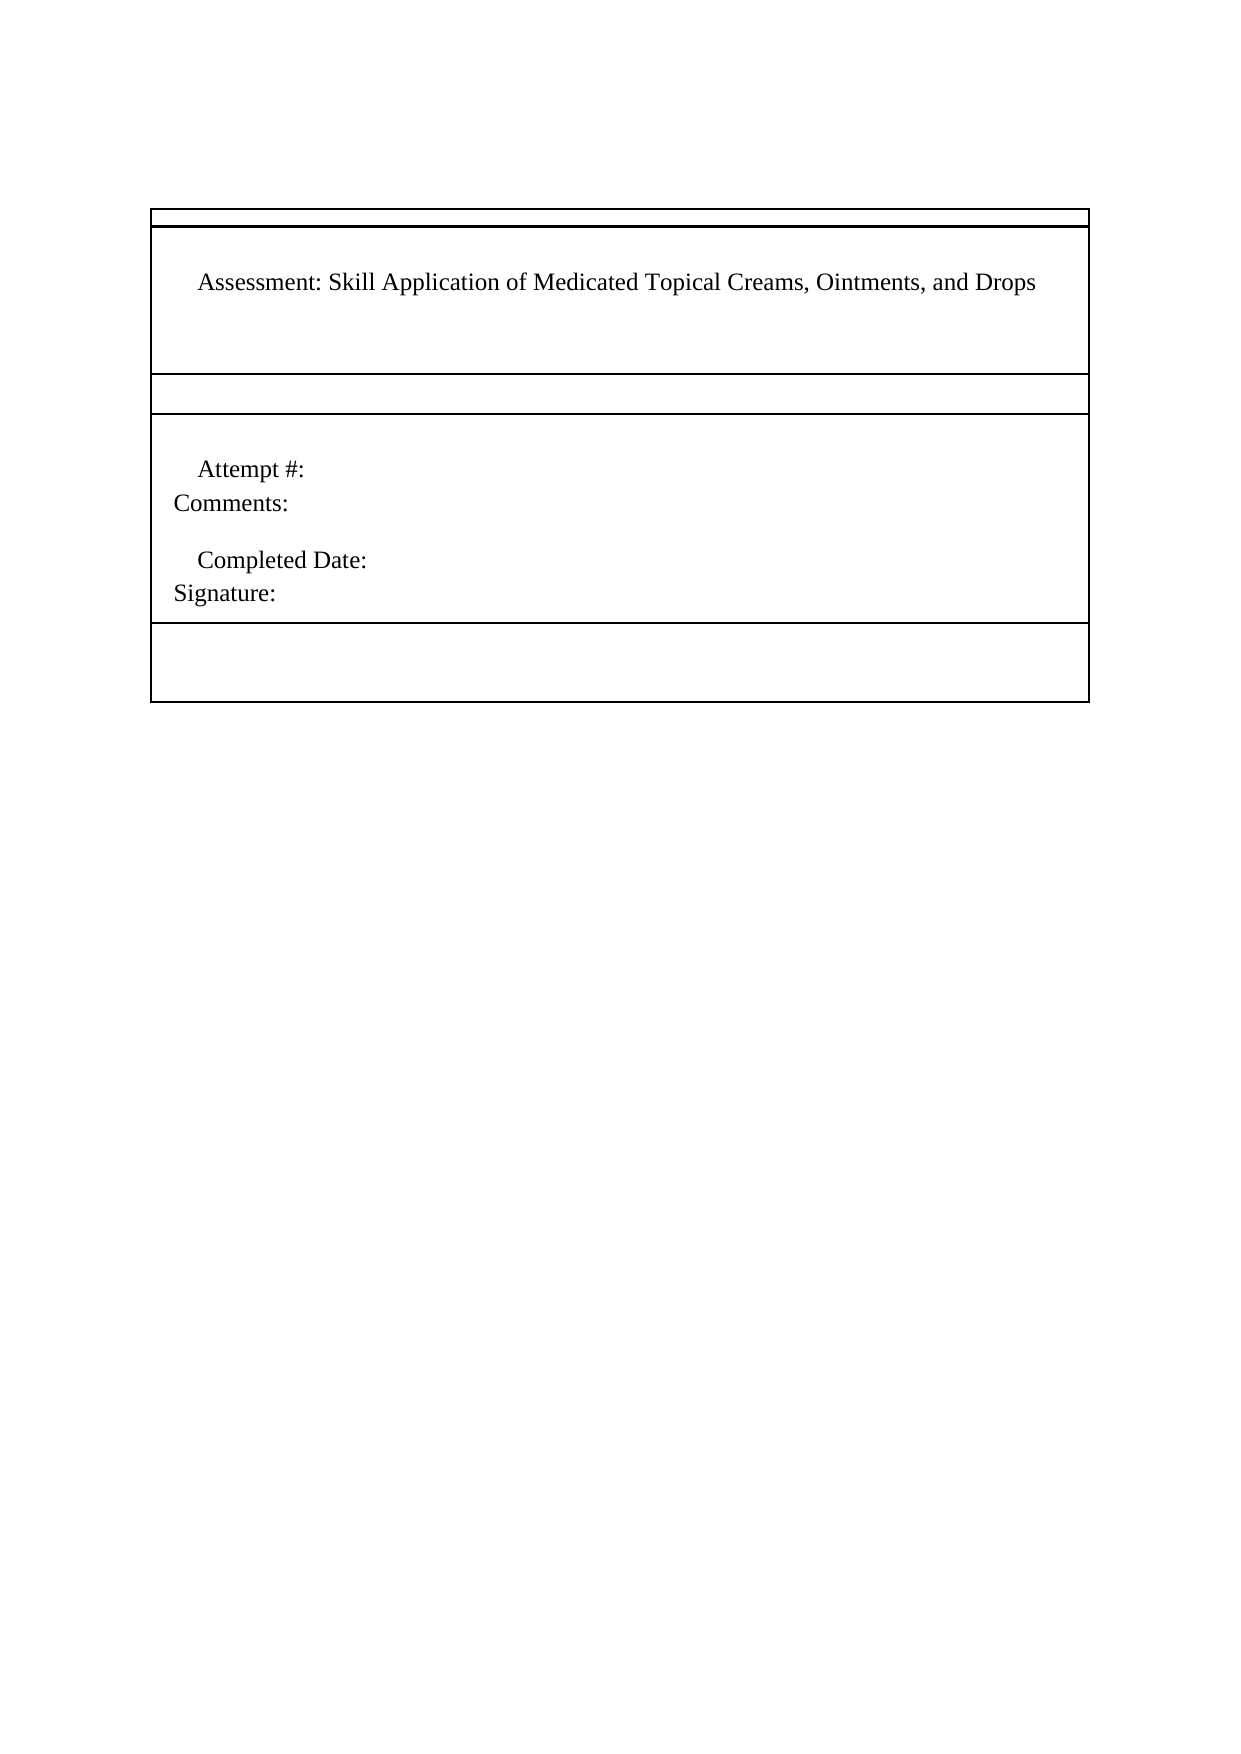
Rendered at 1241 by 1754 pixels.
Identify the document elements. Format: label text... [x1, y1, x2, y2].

text Attempt #: Comments: [167, 454, 1073, 516]
text Assessment: Skill Application of Medicated Topical Creams, Ointments, and Drops [167, 267, 1073, 296]
text Completed Date: Signature: [167, 546, 1073, 607]
